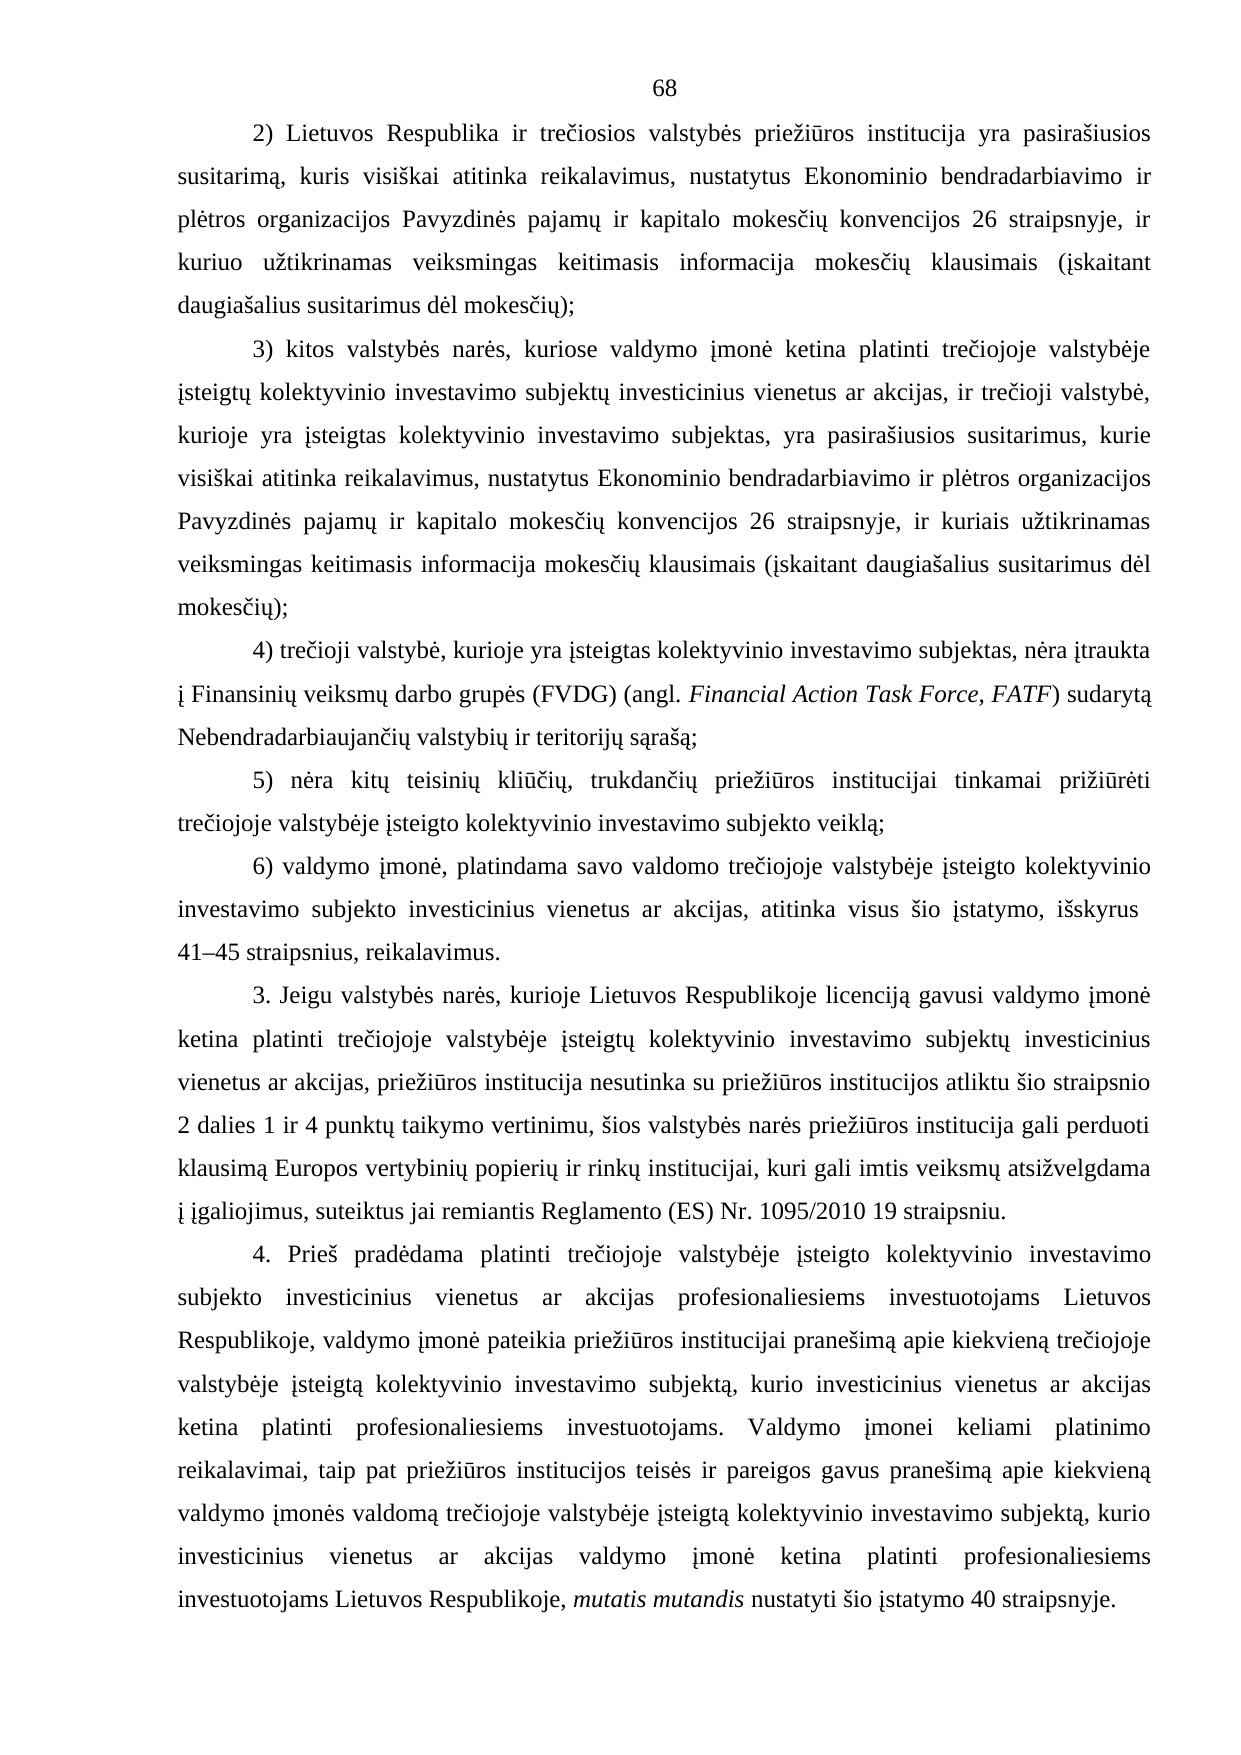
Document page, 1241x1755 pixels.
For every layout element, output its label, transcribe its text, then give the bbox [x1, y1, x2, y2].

text 3) kitos valstybės narės, kuriose valdymo įmonė ketina platinti trečiojoje valstybėje įsteigtų kolektyvinio investavimo subjektų investicinius vienetus ar akcijas, ir trečioji valstybė, kurioje yra įsteigtas kolektyvinio investavimo subjektas, yra pasirašiusios susitarimus, kurie visiškai atitinka reikalavimus, nustatytus Ekonominio bendradarbiavimo ir plėtros organizacijos Pavyzdinės pajamų ir kapitalo mokesčių konvencijos 26 straipsnyje, ir kuriais užtikrinamas veiksmingas keitimasis informacija mokesčių klausimais (įskaitant daugiašalius susitarimus dėl mokesčių); [177, 334, 1152, 621]
text 2) Lietuvos Respublika ir trečiosios valstybės priežiūros institucija yra pasirašiusios susitarimą, kuris visiškai atitinka reikalavimus, nustatytus Ekonominio bendradarbiavimo ir plėtros organizacijos Pavyzdinės pajamų ir kapitalo mokesčių konvencijos 26 straipsnyje, ir kuriuo užtikrinamas veiksmingas keitimasis informacija mokesčių klausimais (įskaitant daugiašalius susitarimus dėl mokesčių); [177, 118, 1152, 319]
text 6) valdymo įmonė, platindama savo valdomo trečiojoje valstybėje įsteigto kolektyvinio investavimo subjekto investicinius vienetus ar akcijas, atitinka visus šio įstatymo, išskyrus 41–45 straipsnius, reikalavimus. [177, 851, 1152, 966]
text 4. Prieš pradėdama platinti trečiojoje valstybėje įsteigto kolektyvinio investavimo subjekto investicinius vienetus ar akcijas profesionaliesiems investuotojams Lietuvos Respublikoje, valdymo įmonė pateikia priežiūros institucijai pranešimą apie kiekvieną trečiojoje valstybėje įsteigtą kolektyvinio investavimo subjektą, kurio investicinius vienetus ar akcijas ketina platinti profesionaliesiems investuotojams. Valdymo įmonei keliami platinimo reikalavimai, taip pat priežiūros institucijos teisės ir pareigos gavus pranešimą apie kiekvieną valdymo įmonės valdomą trečiojoje valstybėje įsteigtą kolektyvinio investavimo subjektą, kurio investicinius vienetus ar akcijas valdymo įmonė ketina platinti profesionaliesiems investuotojams Lietuvos Respublikoje, mutatis mutandis nustatyti šio įstatymo 40 straipsnyje. [177, 1239, 1152, 1613]
text 4) trečioji valstybė, kurioje yra įsteigtas kolektyvinio investavimo subjektas, nėra įtraukta į Finansinių veiksmų darbo grupės (FVDG) (angl. Financial Action Task Force, FATF) sudarytą Nebendradarbiaujančių valstybių ir teritorijų sąrašą; [177, 636, 1152, 751]
text 3. Jeigu valstybės narės, kurioje Lietuvos Respublikoje licenciją gavusi valdymo įmonė ketina platinti trečiojoje valstybėje įsteigtų kolektyvinio investavimo subjektų investicinius vienetus ar akcijas, priežiūros institucija nesutinka su priežiūros institucijos atliktu šio straipsnio 2 dalies 1 ir 4 punktų taikymo vertinimu, šios valstybės narės priežiūros institucija gali perduoti klausimą Europos vertybinių popierių ir rinkų institucijai, kuri gali imtis veiksmų atsižvelgdama į įgaliojimus, suteiktus jai remiantis Reglamento (ES) Nr. 1095/2010 19 straipsniu. [177, 981, 1152, 1225]
text 5) nėra kitų teisinių kliūčių, trukdančių priežiūros institucijai tinkamai prižiūrėti trečiojoje valstybėje įsteigto kolektyvinio investavimo subjekto veiklą; [177, 765, 1152, 837]
